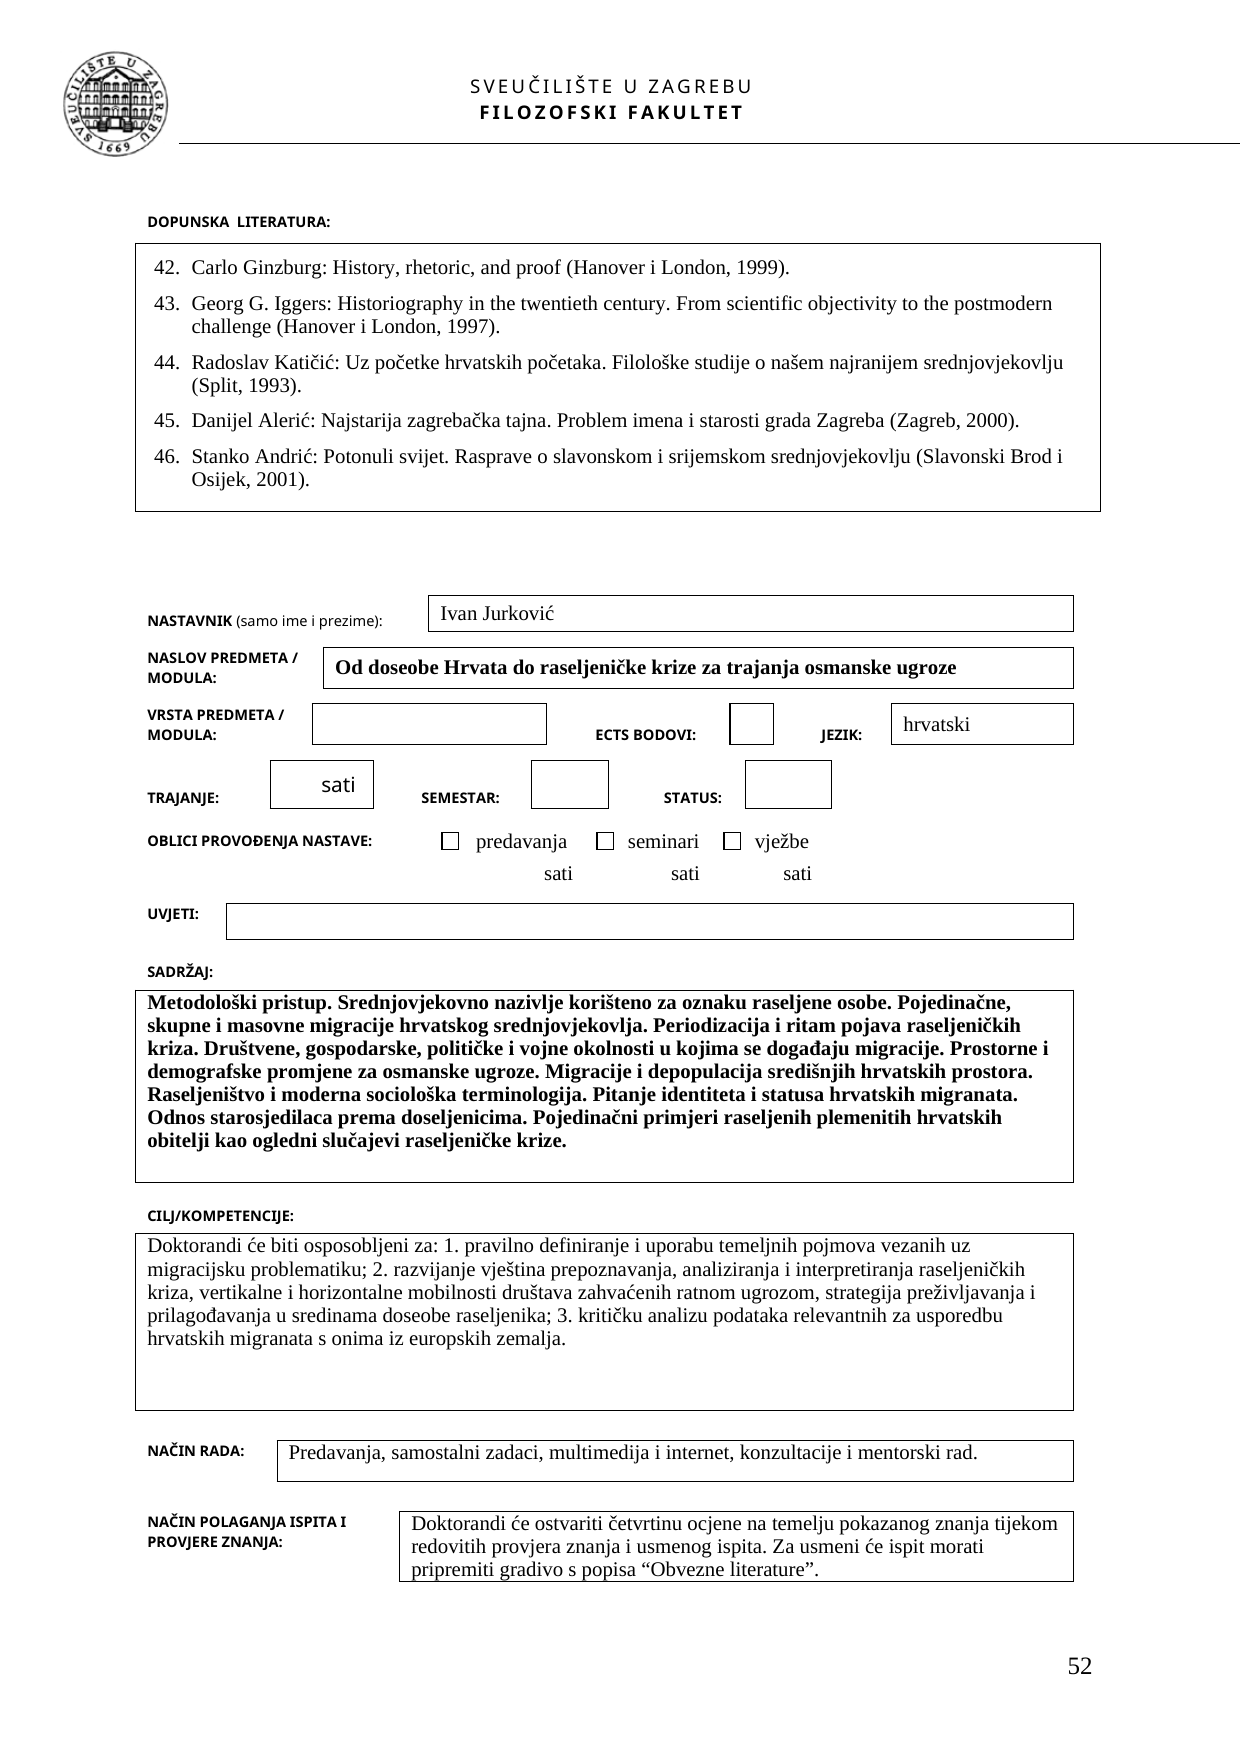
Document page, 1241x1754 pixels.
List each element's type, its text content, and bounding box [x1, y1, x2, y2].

table_cell sati [476, 859, 584, 887]
table_cell [374, 760, 410, 807]
table_cell [313, 704, 546, 744]
table_cell NAČIN POLAGANJA ISPITA I PROVJERE ZNANJA: [136, 1511, 399, 1581]
table_cell [136, 688, 1074, 703]
table_cell [271, 761, 317, 807]
table_header Ivan Jurković [429, 596, 1073, 631]
table_cell [584, 823, 628, 859]
table_cell [1074, 1410, 1100, 1440]
table_cell OBLICI PROVOĐENJA NASTAVE: [136, 823, 429, 859]
table_cell [547, 703, 584, 744]
table_cell Predavanja, samostalni zadaci, multimedija i internet, konzultacije i mentorski rad. [278, 1441, 1073, 1481]
table_cell [1074, 647, 1100, 687]
table_cell UVJETI: [136, 903, 226, 938]
table_cell SADRŽAJ: [136, 955, 249, 989]
table_cell [136, 631, 1074, 647]
table_cell [429, 859, 476, 887]
table_cell [1074, 688, 1100, 703]
table_cell [1074, 1481, 1100, 1511]
table_cell [1074, 703, 1100, 744]
table_cell [584, 859, 628, 887]
table_cell [136, 887, 1074, 903]
table_cell CILJ/KOMPETENCIJE: [136, 1198, 1074, 1233]
table_cell STATUS: [653, 760, 745, 807]
table_cell [774, 703, 810, 744]
table_cell [832, 760, 1074, 807]
table_cell [1074, 939, 1100, 954]
table_cell [136, 744, 1074, 760]
table_cell [1074, 1198, 1100, 1233]
table_cell [136, 808, 1074, 823]
table_cell Doktorandi će ostvariti četvrtinu ocjene na temelju pokazanog znanja tijekom redovitih provjera znanja i usmenog ispita. Za usmeni će ispit morati pripremiti gradivo s popisa “Obvezne literature”. [400, 1512, 1073, 1581]
table_cell [609, 760, 652, 807]
table_cell VRSTA PREDMETA / MODULA: [136, 703, 312, 744]
table_cell [823, 823, 1074, 859]
table_cell [136, 859, 270, 887]
table_header NASTAVNIK (samo ime i prezime): [136, 595, 428, 631]
table_cell [1074, 903, 1100, 938]
table_cell [270, 859, 429, 887]
table_cell [746, 761, 831, 807]
table_cell [1074, 631, 1100, 647]
table_cell SEMESTAR: [410, 760, 531, 807]
table_cell sati [628, 859, 711, 887]
table_cell [1074, 1440, 1100, 1481]
table_cell [1074, 808, 1100, 823]
table_cell NAČIN RADA: [136, 1440, 277, 1481]
table_cell vježbe [755, 823, 823, 859]
table_cell [136, 1183, 1074, 1198]
table_cell [429, 823, 476, 859]
table_cell [731, 704, 773, 744]
table_cell [250, 955, 1074, 989]
table_cell Carlo Ginzburg: History, rhetoric, and proof (Hanover i London, 1999). Georg G. Iggers: Historiography in the twentieth century. From scientific objectivity to the postmodern challenge (Hanover i London, 1997). Radoslav Katičić: Uz početke hrvatskih početaka. Filološke studije o našem najranijem srednjovjekovlju (Split, 1993). Danijel Alerić: Najstarija zagrebačka tajna. Problem imena i starosti grada Zagreba (Zagreb, 2000). Stanko Andrić: Potonuli svijet. Rasprave o slavonskom i srijemskom srednjovjekovlju (Slavonski Brod i Osijek, 2001). [136, 244, 1100, 511]
table_cell [1074, 1233, 1100, 1410]
table_cell Doktorandi će biti osposobljeni za: 1. pravilno definiranje i uporabu temeljnih pojmova vezanih uz migracijsku problematiku; 2. razvijanje vještina prepoznavanja, analiziranja i interpretiranja raseljeničkih kriza, vertikalne i horizontalne mobilnosti društava zahvaćenih ratnom ugrozom, strategija preživljavanja i prilagođavanja u sredinama doseobe raseljenika; 3. kritičku analizu podataka relevantnih za usporedbu hrvatskih migranata s onima iz europskih zemalja. [136, 1234, 1073, 1410]
table_cell [1074, 955, 1100, 989]
table_cell Metodološki pristup. Srednjovjekovno nazivlje korišteno za oznaku raseljene osobe. Pojedinačne, skupne i masovne migracije hrvatskog srednjovjekovlja. Periodizacija i ritam pojava raseljeničkih kriza. Društvene, gospodarske, političke i vojne okolnosti u kojima se događaju migracije. Prostorne i demografske promjene za osmanske ugroze. Migracije i depopulacija središnjih hrvatskih prostora. Raseljeništvo i moderna sociološka terminologija. Pitanje identiteta i statusa hrvatskih migranata. Odnos starosjedilaca prema doseljenicima. Pojedinačni primjeri raseljenih plemenitih hrvatskih obitelji kao ogledni slučajevi raseljeničke krize. [136, 991, 1073, 1182]
table_cell sati [755, 859, 823, 887]
table_cell [227, 904, 1073, 938]
table_cell DOPUNSKA LITERATURA: [136, 201, 1100, 243]
table_cell predavanja [476, 823, 584, 859]
table_cell [1074, 859, 1100, 887]
table_cell [1074, 760, 1100, 807]
table_cell TRAJANJE: [136, 760, 270, 807]
table_header [1074, 595, 1100, 631]
table_cell [136, 1411, 1074, 1440]
table_cell [823, 859, 1074, 887]
table_cell [1074, 990, 1100, 1182]
table_cell [1074, 744, 1100, 760]
picture [60, 48, 170, 157]
table_cell [136, 1481, 1074, 1511]
table_cell [1074, 1182, 1100, 1198]
table_cell hrvatski [892, 704, 1073, 744]
table_cell [1074, 1511, 1100, 1581]
table_cell Od doseobe Hrvata do raseljeničke krize za trajanja osmanske ugroze [324, 648, 1073, 687]
table_cell [532, 761, 608, 807]
table_cell ECTS BODOVI: [584, 703, 729, 744]
table_cell seminari [628, 823, 711, 859]
table_cell NASLOV PREDMETA / MODULA: [136, 647, 323, 687]
table_cell JEZIK: [810, 703, 891, 744]
table_cell [136, 939, 1074, 954]
table_cell sati [317, 761, 373, 807]
table_cell [711, 823, 754, 859]
table_cell [711, 859, 754, 887]
table_cell [1074, 887, 1100, 903]
table_cell [1074, 823, 1100, 859]
